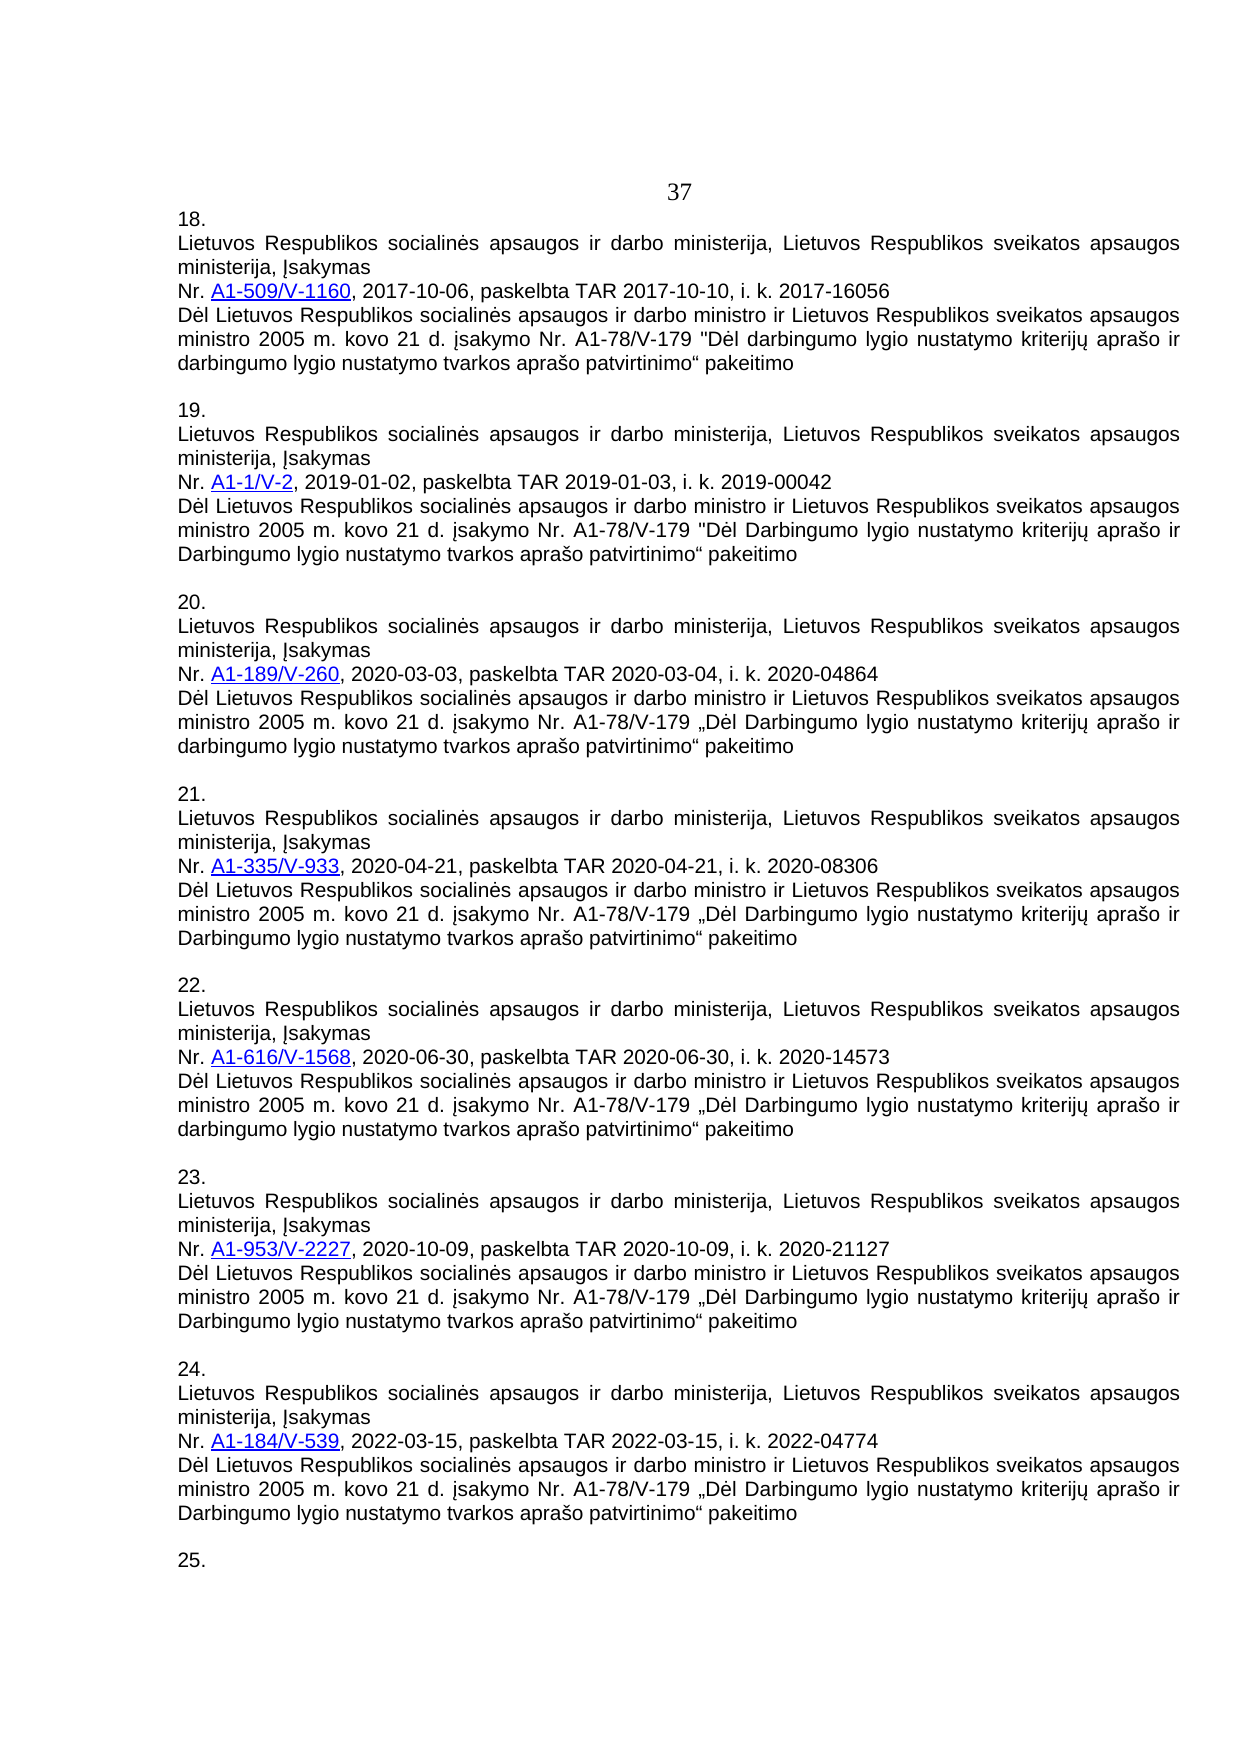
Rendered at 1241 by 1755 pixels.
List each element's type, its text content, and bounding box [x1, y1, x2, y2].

text Dėl Lietuvos Respublikos socialinės apsaugos ir darbo ministro ir Lietuvos Respublikos sveikatos apsaugos ministro 2005 m. kovo 21 d. įsakymo Nr. A1-78/V-179 „Dėl Darbingumo lygio nustatymo kriterijų aprašo ir darbingumo lygio nustatymo tvarkos aprašo patvirtinimo“ pakeitimo [177, 1069, 1181, 1141]
text 25. [177, 1548, 1181, 1572]
text 22. [177, 973, 1181, 997]
text 18. [177, 207, 1181, 231]
text Dėl Lietuvos Respublikos socialinės apsaugos ir darbo ministro ir Lietuvos Respublikos sveikatos apsaugos ministro 2005 m. kovo 21 d. įsakymo Nr. A1-78/V-179 „Dėl Darbingumo lygio nustatymo kriterijų aprašo ir Darbingumo lygio nustatymo tvarkos aprašo patvirtinimo“ pakeitimo [177, 877, 1181, 949]
text Dėl Lietuvos Respublikos socialinės apsaugos ir darbo ministro ir Lietuvos Respublikos sveikatos apsaugos ministro 2005 m. kovo 21 d. įsakymo Nr. A1-78/V-179 „Dėl Darbingumo lygio nustatymo kriterijų aprašo ir Darbingumo lygio nustatymo tvarkos aprašo patvirtinimo“ pakeitimo [177, 1452, 1181, 1524]
text 24. [177, 1357, 1181, 1381]
text Lietuvos Respublikos socialinės apsaugos ir darbo ministerija, Lietuvos Respublikos sveikatos apsaugos ministerija, Įsakymas [177, 997, 1181, 1045]
text Nr. A1-509/V-1160, 2017-10-06, paskelbta TAR 2017-10-10, i. k. 2017-16056 [177, 278, 1181, 302]
text Nr. A1-1/V-2, 2019-01-02, paskelbta TAR 2019-01-03, i. k. 2019-00042 [177, 470, 1181, 494]
text Lietuvos Respublikos socialinės apsaugos ir darbo ministerija, Lietuvos Respublikos sveikatos apsaugos ministerija, Įsakymas [177, 231, 1181, 278]
text Lietuvos Respublikos socialinės apsaugos ir darbo ministerija, Lietuvos Respublikos sveikatos apsaugos ministerija, Įsakymas [177, 422, 1181, 470]
text Lietuvos Respublikos socialinės apsaugos ir darbo ministerija, Lietuvos Respublikos sveikatos apsaugos ministerija, Įsakymas [177, 614, 1181, 662]
text Dėl Lietuvos Respublikos socialinės apsaugos ir darbo ministro ir Lietuvos Respublikos sveikatos apsaugos ministro 2005 m. kovo 21 d. įsakymo Nr. A1-78/V-179 „Dėl Darbingumo lygio nustatymo kriterijų aprašo ir darbingumo lygio nustatymo tvarkos aprašo patvirtinimo“ pakeitimo [177, 686, 1181, 758]
text 21. [177, 782, 1181, 806]
text Lietuvos Respublikos socialinės apsaugos ir darbo ministerija, Lietuvos Respublikos sveikatos apsaugos ministerija, Įsakymas [177, 806, 1181, 853]
text Nr. A1-189/V-260, 2020-03-03, paskelbta TAR 2020-03-04, i. k. 2020-04864 [177, 662, 1181, 686]
text Lietuvos Respublikos socialinės apsaugos ir darbo ministerija, Lietuvos Respublikos sveikatos apsaugos ministerija, Įsakymas [177, 1381, 1181, 1428]
text Dėl Lietuvos Respublikos socialinės apsaugos ir darbo ministro ir Lietuvos Respublikos sveikatos apsaugos ministro 2005 m. kovo 21 d. įsakymo Nr. A1-78/V-179 „Dėl Darbingumo lygio nustatymo kriterijų aprašo ir Darbingumo lygio nustatymo tvarkos aprašo patvirtinimo“ pakeitimo [177, 1261, 1181, 1333]
text Dėl Lietuvos Respublikos socialinės apsaugos ir darbo ministro ir Lietuvos Respublikos sveikatos apsaugos ministro 2005 m. kovo 21 d. įsakymo Nr. A1-78/V-179 "Dėl darbingumo lygio nustatymo kriterijų aprašo ir darbingumo lygio nustatymo tvarkos aprašo patvirtinimo“ pakeitimo [177, 302, 1181, 374]
text Nr. A1-335/V-933, 2020-04-21, paskelbta TAR 2020-04-21, i. k. 2020-08306 [177, 853, 1181, 877]
text Dėl Lietuvos Respublikos socialinės apsaugos ir darbo ministro ir Lietuvos Respublikos sveikatos apsaugos ministro 2005 m. kovo 21 d. įsakymo Nr. A1-78/V-179 "Dėl Darbingumo lygio nustatymo kriterijų aprašo ir Darbingumo lygio nustatymo tvarkos aprašo patvirtinimo“ pakeitimo [177, 494, 1181, 566]
text Nr. A1-184/V-539, 2022-03-15, paskelbta TAR 2022-03-15, i. k. 2022-04774 [177, 1428, 1181, 1452]
text 23. [177, 1165, 1181, 1189]
text Lietuvos Respublikos socialinės apsaugos ir darbo ministerija, Lietuvos Respublikos sveikatos apsaugos ministerija, Įsakymas [177, 1189, 1181, 1237]
text 20. [177, 590, 1181, 614]
text Nr. A1-616/V-1568, 2020-06-30, paskelbta TAR 2020-06-30, i. k. 2020-14573 [177, 1045, 1181, 1069]
text 19. [177, 398, 1181, 422]
text Nr. A1-953/V-2227, 2020-10-09, paskelbta TAR 2020-10-09, i. k. 2020-21127 [177, 1237, 1181, 1261]
